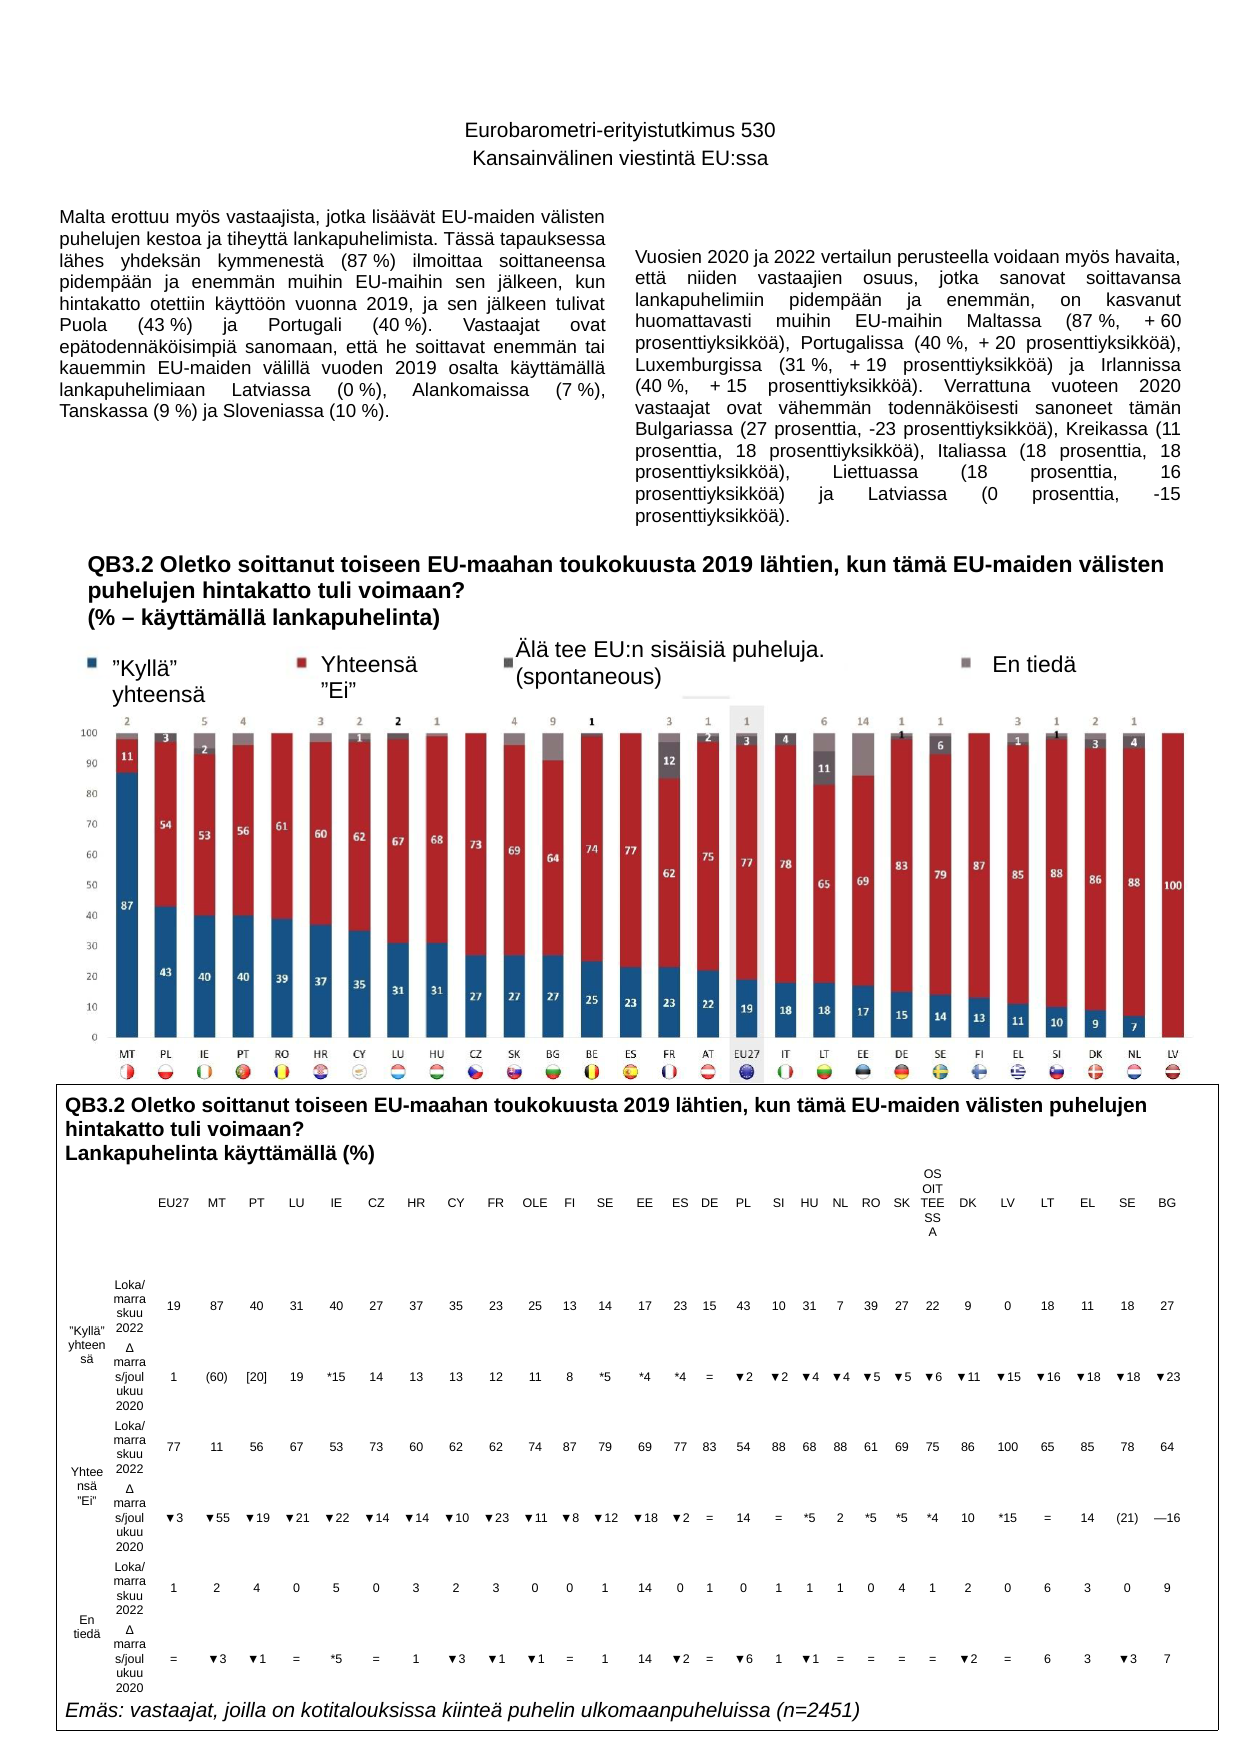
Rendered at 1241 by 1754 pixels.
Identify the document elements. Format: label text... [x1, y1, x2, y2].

table_cell 15 [696, 1274, 723, 1338]
table_header RO [856, 1164, 886, 1242]
table_cell = [276, 1620, 316, 1697]
table_cell 13 [396, 1338, 436, 1415]
table_cell Δ marras/joulukuu 2020 [109, 1479, 150, 1556]
table_cell [585, 1242, 625, 1274]
table_cell En tiedä [65, 1556, 108, 1697]
table_cell ▼11 [516, 1479, 554, 1556]
table_cell 88 [763, 1415, 794, 1479]
table_cell [1147, 1242, 1187, 1274]
table_cell 31 [276, 1274, 316, 1338]
table_cell 31 [794, 1274, 825, 1338]
table_cell 9 [1147, 1556, 1187, 1620]
table_cell = [696, 1620, 723, 1697]
table_header SE [585, 1164, 625, 1242]
table_cell [1028, 1242, 1067, 1274]
table_cell 7 [825, 1274, 856, 1338]
table_cell ▼5 [856, 1338, 886, 1415]
table_cell 27 [1147, 1274, 1187, 1338]
table_cell 11 [516, 1338, 554, 1415]
table_cell ▼18 [625, 1479, 665, 1556]
table_cell 17 [625, 1274, 665, 1338]
table_cell ▼3 [1107, 1620, 1147, 1697]
table_header EL [1068, 1164, 1107, 1242]
table_cell 83 [696, 1415, 723, 1479]
table_cell 3 [1068, 1556, 1107, 1620]
table_cell [516, 1242, 554, 1274]
table_cell 100 [988, 1415, 1027, 1479]
table_cell *15 [316, 1338, 356, 1415]
table_cell 5 [316, 1556, 356, 1620]
table_cell ▼12 [585, 1479, 625, 1556]
table_cell ▼16 [1028, 1338, 1067, 1415]
table_cell (21) [1107, 1479, 1147, 1556]
table_cell 0 [723, 1556, 763, 1620]
table_cell *5 [886, 1479, 917, 1556]
table_cell [625, 1242, 665, 1274]
table_cell [665, 1242, 696, 1274]
table_cell 23 [665, 1274, 696, 1338]
table_cell 2 [948, 1556, 988, 1620]
table_cell ”Kyllä” yhteensä [65, 1274, 108, 1415]
table_cell ▼55 [197, 1479, 237, 1556]
table_cell —16 [1147, 1479, 1187, 1556]
table_cell 10 [763, 1274, 794, 1338]
table_cell 64 [1147, 1415, 1187, 1479]
table_header CZ [356, 1164, 396, 1242]
table_cell 0 [276, 1556, 316, 1620]
table_cell [763, 1242, 794, 1274]
table_cell 73 [356, 1415, 396, 1479]
table_cell Yhteensä ”Ei” [65, 1415, 108, 1556]
table_header IE [316, 1164, 356, 1242]
table_cell 14 [625, 1556, 665, 1620]
table_cell ▼11 [948, 1338, 988, 1415]
table_cell 0 [554, 1556, 585, 1620]
table_header PT [237, 1164, 276, 1242]
table_cell = [825, 1620, 856, 1697]
table_cell 37 [396, 1274, 436, 1338]
table_cell *4 [917, 1479, 948, 1556]
table_cell *15 [988, 1479, 1027, 1556]
table_cell 3 [1068, 1620, 1107, 1697]
table_cell 3 [476, 1556, 516, 1620]
table_cell = [356, 1620, 396, 1697]
table_header CY [436, 1164, 476, 1242]
table_header HU [794, 1164, 825, 1242]
table_cell ▼4 [825, 1338, 856, 1415]
table_cell 7 [1147, 1620, 1187, 1697]
table_cell 87 [197, 1274, 237, 1338]
table_cell ▼18 [1107, 1338, 1147, 1415]
table_cell = [554, 1620, 585, 1697]
table_cell 1 [794, 1556, 825, 1620]
table_cell 88 [825, 1415, 856, 1479]
table_cell ▼3 [436, 1620, 476, 1697]
table_cell ▼14 [396, 1479, 436, 1556]
table_header FR [476, 1164, 516, 1242]
table_cell 54 [723, 1415, 763, 1479]
table_cell 65 [1028, 1415, 1067, 1479]
table_cell ▼2 [665, 1479, 696, 1556]
table_cell 1 [917, 1556, 948, 1620]
table_header HR [396, 1164, 436, 1242]
table_cell 53 [316, 1415, 356, 1479]
table_cell *5 [856, 1479, 886, 1556]
table_cell Δ marras/joulukuu 2020 [109, 1620, 150, 1697]
table_cell ▼4 [794, 1338, 825, 1415]
table_cell ▼3 [197, 1620, 237, 1697]
table_header EU27 [150, 1164, 197, 1242]
table_cell 40 [237, 1274, 276, 1338]
table_header LV [988, 1164, 1027, 1242]
table_header DK [948, 1164, 988, 1242]
table_cell [1068, 1242, 1107, 1274]
table_cell 2 [197, 1556, 237, 1620]
table_cell ▼2 [723, 1338, 763, 1415]
table_cell 87 [554, 1415, 585, 1479]
table_cell 4 [237, 1556, 276, 1620]
table_cell 0 [516, 1556, 554, 1620]
table_cell [886, 1242, 917, 1274]
table_cell [723, 1242, 763, 1274]
table_cell = [696, 1479, 723, 1556]
table_cell 85 [1068, 1415, 1107, 1479]
table_cell [1107, 1242, 1147, 1274]
table_header LU [276, 1164, 316, 1242]
table_cell 23 [476, 1274, 516, 1338]
table_header FI [554, 1164, 585, 1242]
table_cell *5 [316, 1620, 356, 1697]
table_cell 13 [554, 1274, 585, 1338]
table_cell ▼23 [476, 1479, 516, 1556]
table_cell 0 [988, 1556, 1027, 1620]
table_cell 1 [150, 1556, 197, 1620]
table_cell 4 [886, 1556, 917, 1620]
table_cell 67 [276, 1415, 316, 1479]
table_cell 14 [356, 1338, 396, 1415]
table_cell 39 [856, 1274, 886, 1338]
table_header [65, 1164, 108, 1242]
table_header OLE [516, 1164, 554, 1242]
table_cell ▼10 [436, 1479, 476, 1556]
table_cell ▼14 [356, 1479, 396, 1556]
table_cell [948, 1242, 988, 1274]
table_cell [237, 1242, 276, 1274]
table_cell [856, 1242, 886, 1274]
table_cell 14 [1068, 1479, 1107, 1556]
table_cell 69 [625, 1415, 665, 1479]
table_cell *5 [794, 1479, 825, 1556]
table_cell [20] [237, 1338, 276, 1415]
table_cell *5 [585, 1338, 625, 1415]
table_cell 62 [436, 1415, 476, 1479]
table_cell 6 [1028, 1620, 1067, 1697]
table_cell 77 [665, 1415, 696, 1479]
table_cell Loka/marraskuu 2022 [109, 1274, 150, 1338]
table_cell 2 [436, 1556, 476, 1620]
table_cell 11 [1068, 1274, 1107, 1338]
table_cell 19 [150, 1274, 197, 1338]
table_cell 40 [316, 1274, 356, 1338]
table_cell 18 [1028, 1274, 1067, 1338]
table_cell [109, 1242, 150, 1274]
table_cell [436, 1242, 476, 1274]
table_cell = [917, 1620, 948, 1697]
table_cell [276, 1242, 316, 1274]
table_header PL [723, 1164, 763, 1242]
text QB3.2 Oletko soittanut toiseen EU-maahan toukokuusta 2019 lähtien, kun tämä EU-maiden välisten puhelujen hintakatto tuli voimaan? [65, 1092, 1209, 1140]
table_cell 1 [150, 1338, 197, 1415]
table_cell [65, 1242, 108, 1274]
table_header EE [625, 1164, 665, 1242]
table_cell 1 [696, 1556, 723, 1620]
table_cell 9 [948, 1274, 988, 1338]
table_cell 18 [1107, 1274, 1147, 1338]
table_cell ▼2 [763, 1338, 794, 1415]
table_cell 1 [396, 1620, 436, 1697]
table_cell 1 [585, 1620, 625, 1697]
table_cell Loka/marraskuu 2022 [109, 1556, 150, 1620]
table_cell [917, 1242, 948, 1274]
table_cell 0 [856, 1556, 886, 1620]
table_cell 43 [723, 1274, 763, 1338]
table_cell 25 [516, 1274, 554, 1338]
table_cell [696, 1242, 723, 1274]
table_cell 69 [886, 1415, 917, 1479]
table_header MT [197, 1164, 237, 1242]
table_cell 14 [585, 1274, 625, 1338]
table_cell [316, 1242, 356, 1274]
table_cell 6 [1028, 1556, 1067, 1620]
table_cell = [988, 1620, 1027, 1697]
table_cell 61 [856, 1415, 886, 1479]
table_cell [150, 1242, 197, 1274]
table_cell [396, 1242, 436, 1274]
table_cell *4 [665, 1338, 696, 1415]
table_header SK [886, 1164, 917, 1242]
table_cell 27 [356, 1274, 396, 1338]
table_header OSOITTEESSA [917, 1164, 948, 1242]
text Malta erottuu myös vastaajista, jotka lisäävät EU-maiden välisten puhelujen kestoa ja tiheyttä lankapuhelimista. Tässä tapauksessa lähes yhdeksän kymmenestä (87 %) ilmoittaa soittaneensa pidempään ja enemmän muihin EU-maihin sen jälkeen, kun hintakatto otettiin käyttöön vuonna 2019, ja sen jälkeen tulivat Puola (43 %) ja Portugali (40 %). Vastaajat ovat epätodennäköisimpiä sanomaan, että he soittavat enemmän tai kauemmin EU-maiden välillä vuoden 2019 osalta käyttämällä lankapuhelimiaan Latviassa (0 %), Alankomaissa (7 %), Tanskassa (9 %) ja Sloveniassa (10 %). [59, 206, 605, 422]
table_header ES [665, 1164, 696, 1242]
table_cell (60) [197, 1338, 237, 1415]
table_cell 14 [723, 1479, 763, 1556]
table_cell [356, 1242, 396, 1274]
table_cell ▼6 [917, 1338, 948, 1415]
text Emäs: vastaajat, joilla on kotitalouksissa kiinteä puhelin ulkomaanpuheluissa (n=2451) [65, 1697, 1209, 1721]
table_cell = [763, 1479, 794, 1556]
table_cell ▼18 [1068, 1338, 1107, 1415]
table_cell ▼21 [276, 1479, 316, 1556]
table_cell 62 [476, 1415, 516, 1479]
table_cell ▼2 [665, 1620, 696, 1697]
table_cell *4 [625, 1338, 665, 1415]
table_cell ▼1 [237, 1620, 276, 1697]
text Lankapuhelinta käyttämällä (%) [65, 1140, 1209, 1164]
table_header BG [1147, 1164, 1187, 1242]
table_cell ▼1 [476, 1620, 516, 1697]
text Vuosien 2020 ja 2022 vertailun perusteella voidaan myös havaita, että niiden vastaajien osuus, jotka sanovat soittavansa lankapuhelimiin pidempään ja enemmän, on kasvanut huomattavasti muihin EU-maihin Maltassa (87 %, + 60 prosenttiyksikköä), Portugalissa (40 %, + 20 prosenttiyksikköä), Luxemburgissa (31 %, + 19 prosenttiyksikköä) ja Irlannissa (40 %, + 15 prosenttiyksikköä). Verrattuna vuoteen 2020 vastaajat ovat vähemmän todennäköisesti sanoneet tämän Bulgariassa (27 prosenttia, -23 prosenttiyksikköä), Kreikassa (11 prosenttia, 18 prosenttiyksikköä), Italiassa (18 prosenttia, 18 prosenttiyksikköä), Liettuassa (18 prosenttia, 16 prosenttiyksikköä) ja Latviassa (0 prosenttia, -15 prosenttiyksikköä). [635, 246, 1181, 526]
table_cell 1 [763, 1556, 794, 1620]
table_cell 1 [825, 1556, 856, 1620]
table_cell 0 [356, 1556, 396, 1620]
table_cell 35 [436, 1274, 476, 1338]
table_cell 68 [794, 1415, 825, 1479]
table_cell 1 [763, 1620, 794, 1697]
table_cell = [150, 1620, 197, 1697]
table_header DE [696, 1164, 723, 1242]
table_cell = [886, 1620, 917, 1697]
table_cell 11 [197, 1415, 237, 1479]
table_cell 27 [886, 1274, 917, 1338]
table_cell 77 [150, 1415, 197, 1479]
picture [72, 639, 1195, 1083]
table_cell [197, 1242, 237, 1274]
table_cell ▼15 [988, 1338, 1027, 1415]
table_cell ▼2 [948, 1620, 988, 1697]
table_cell 56 [237, 1415, 276, 1479]
table_cell ▼1 [794, 1620, 825, 1697]
table_cell ▼22 [316, 1479, 356, 1556]
table_cell 13 [436, 1338, 476, 1415]
table_header NL [825, 1164, 856, 1242]
table_cell 10 [948, 1479, 988, 1556]
table_cell ▼19 [237, 1479, 276, 1556]
table_header SE [1107, 1164, 1147, 1242]
table_cell ▼23 [1147, 1338, 1187, 1415]
table_cell = [696, 1338, 723, 1415]
table_cell 75 [917, 1415, 948, 1479]
table_cell ▼8 [554, 1479, 585, 1556]
table_cell [476, 1242, 516, 1274]
table_cell 3 [396, 1556, 436, 1620]
table_cell 74 [516, 1415, 554, 1479]
table_cell 19 [276, 1338, 316, 1415]
table_cell 22 [917, 1274, 948, 1338]
table_header SI [763, 1164, 794, 1242]
table_cell ▼5 [886, 1338, 917, 1415]
table_cell ▼6 [723, 1620, 763, 1697]
table_cell 12 [476, 1338, 516, 1415]
table_cell [794, 1242, 825, 1274]
table_cell Loka/marraskuu 2022 [109, 1415, 150, 1479]
table_cell 79 [585, 1415, 625, 1479]
table_cell = [1028, 1479, 1067, 1556]
table_cell 0 [1107, 1556, 1147, 1620]
table_cell [988, 1242, 1027, 1274]
table_cell 60 [396, 1415, 436, 1479]
table_cell 1 [585, 1556, 625, 1620]
table_header [109, 1164, 150, 1242]
table_cell 2 [825, 1479, 856, 1556]
table_cell 0 [665, 1556, 696, 1620]
table_cell 78 [1107, 1415, 1147, 1479]
table_cell ▼1 [516, 1620, 554, 1697]
table_cell 0 [988, 1274, 1027, 1338]
table_cell 14 [625, 1620, 665, 1697]
table_cell 8 [554, 1338, 585, 1415]
table_header LT [1028, 1164, 1067, 1242]
table_cell Δ marras/joulukuu 2020 [109, 1338, 150, 1415]
table_cell = [856, 1620, 886, 1697]
table_cell 86 [948, 1415, 988, 1479]
table_cell [554, 1242, 585, 1274]
table_cell [825, 1242, 856, 1274]
table_cell ▼3 [150, 1479, 197, 1556]
